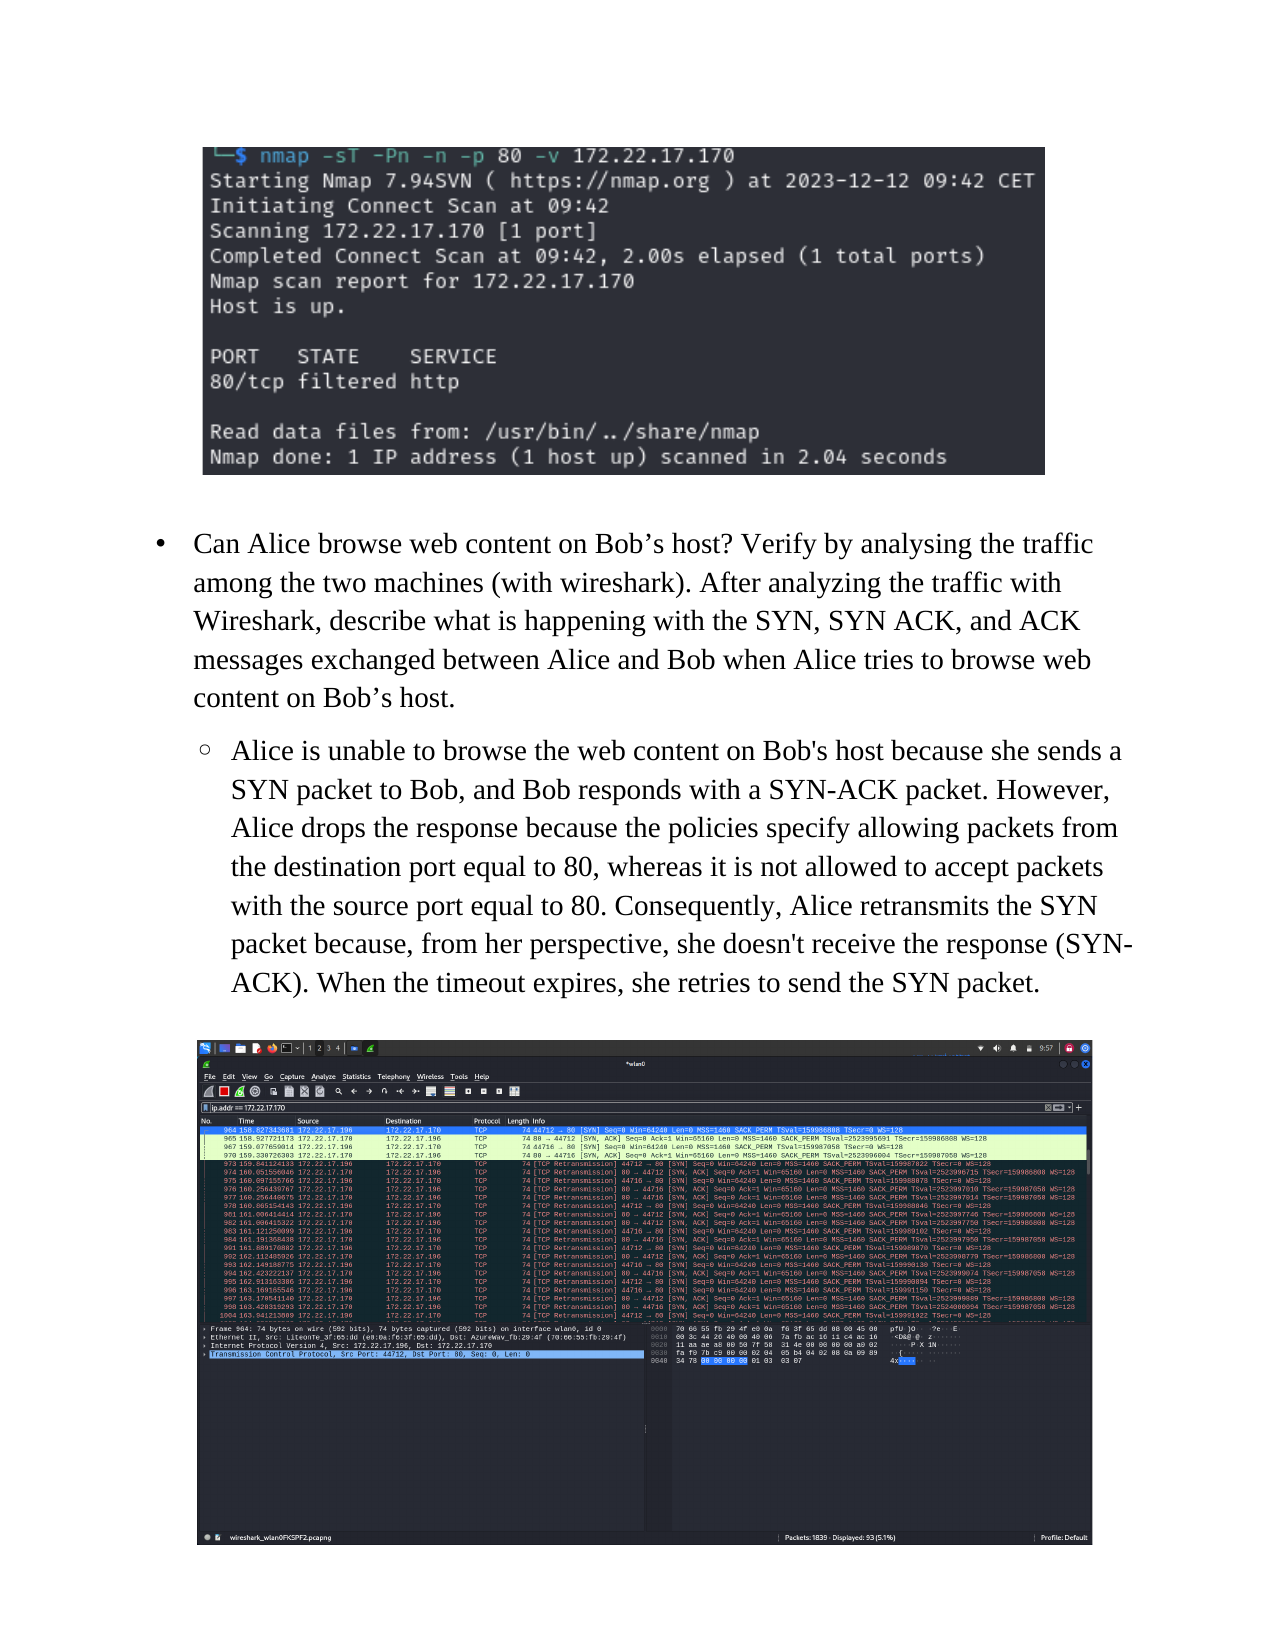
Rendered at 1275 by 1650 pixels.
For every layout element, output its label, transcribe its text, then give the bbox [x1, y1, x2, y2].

list Can Alice browse web content on Bob’s host? Verify by analysing the traffic among the two machines (with wireshark). After analyzing the traffic with Wireshark, describe what is happening with the SYN, SYN ACK, and ACK messages exchanged between Alice and Bob when Alice tries to browse web content on Bob’s host. [156, 526, 1157, 714]
picture [202, 147, 1045, 475]
list Alice is unable to browse the web content on Bob's host because she sends a SYN packet to Bob, and Bob responds with a SYN-ACK packet. However, Alice drops the response because the policies specify allowing packets from the destination port equal to 80, whereas it is not allowed to accept packets with the source port equal to 80. Consequently, Alice retransmits the SYN packet because, from her perspective, she doesn't receive the response (SYN-ACK). When the timeout expires, she retries to send the SYN packet. [193, 733, 1157, 998]
picture [197, 1040, 1093, 1545]
